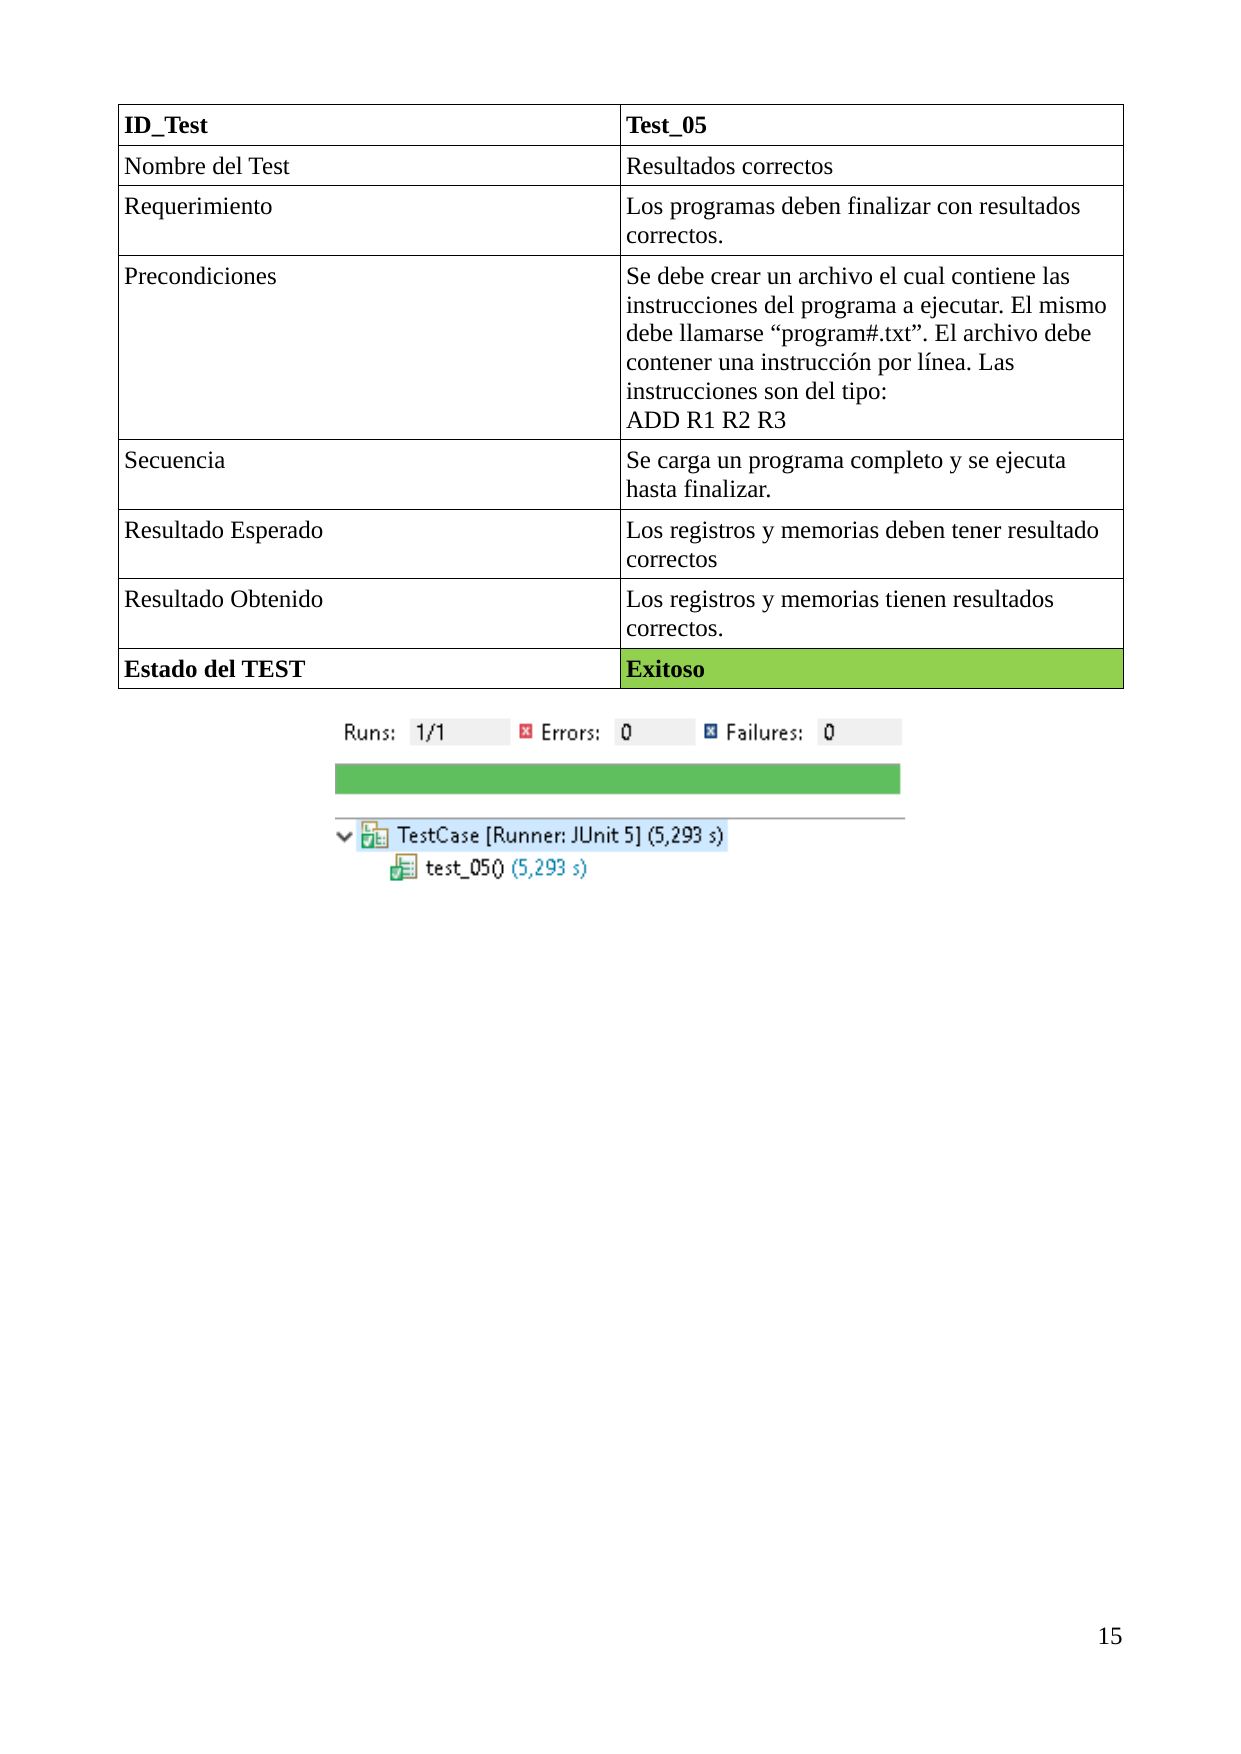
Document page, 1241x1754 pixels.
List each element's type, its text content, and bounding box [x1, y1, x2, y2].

table_cell Estado del TEST [119, 649, 620, 688]
picture [335, 717, 906, 890]
table_cell Los programas deben finalizar con resultados correctos. [621, 186, 1123, 255]
table_header ID_Test [119, 105, 620, 144]
table_cell Secuencia [119, 440, 620, 509]
table_cell Se debe crear un archivo el cual contiene las instrucciones del programa a ejecutar. El mismo debe llamarse “program#.txt”. El archivo debe contener una instrucción por línea. Las instrucciones son del tipo: ADD R1 R2 R3 [621, 256, 1123, 439]
table_cell Se carga un programa completo y se ejecuta hasta finalizar. [621, 440, 1123, 509]
table_cell Precondiciones [119, 256, 620, 439]
table_cell Resultados correctos [621, 146, 1123, 185]
table_cell Resultado Obtenido [119, 579, 620, 648]
table_cell Resultado Esperado [119, 510, 620, 578]
table_header Test_05 [621, 105, 1123, 144]
table_cell Exitoso [621, 649, 1123, 688]
table_cell Los registros y memorias tienen resultados correctos. [621, 579, 1123, 648]
table_cell Requerimiento [119, 186, 620, 255]
table_cell Nombre del Test [119, 146, 620, 185]
table_cell Los registros y memorias deben tener resultado correctos [621, 510, 1123, 578]
